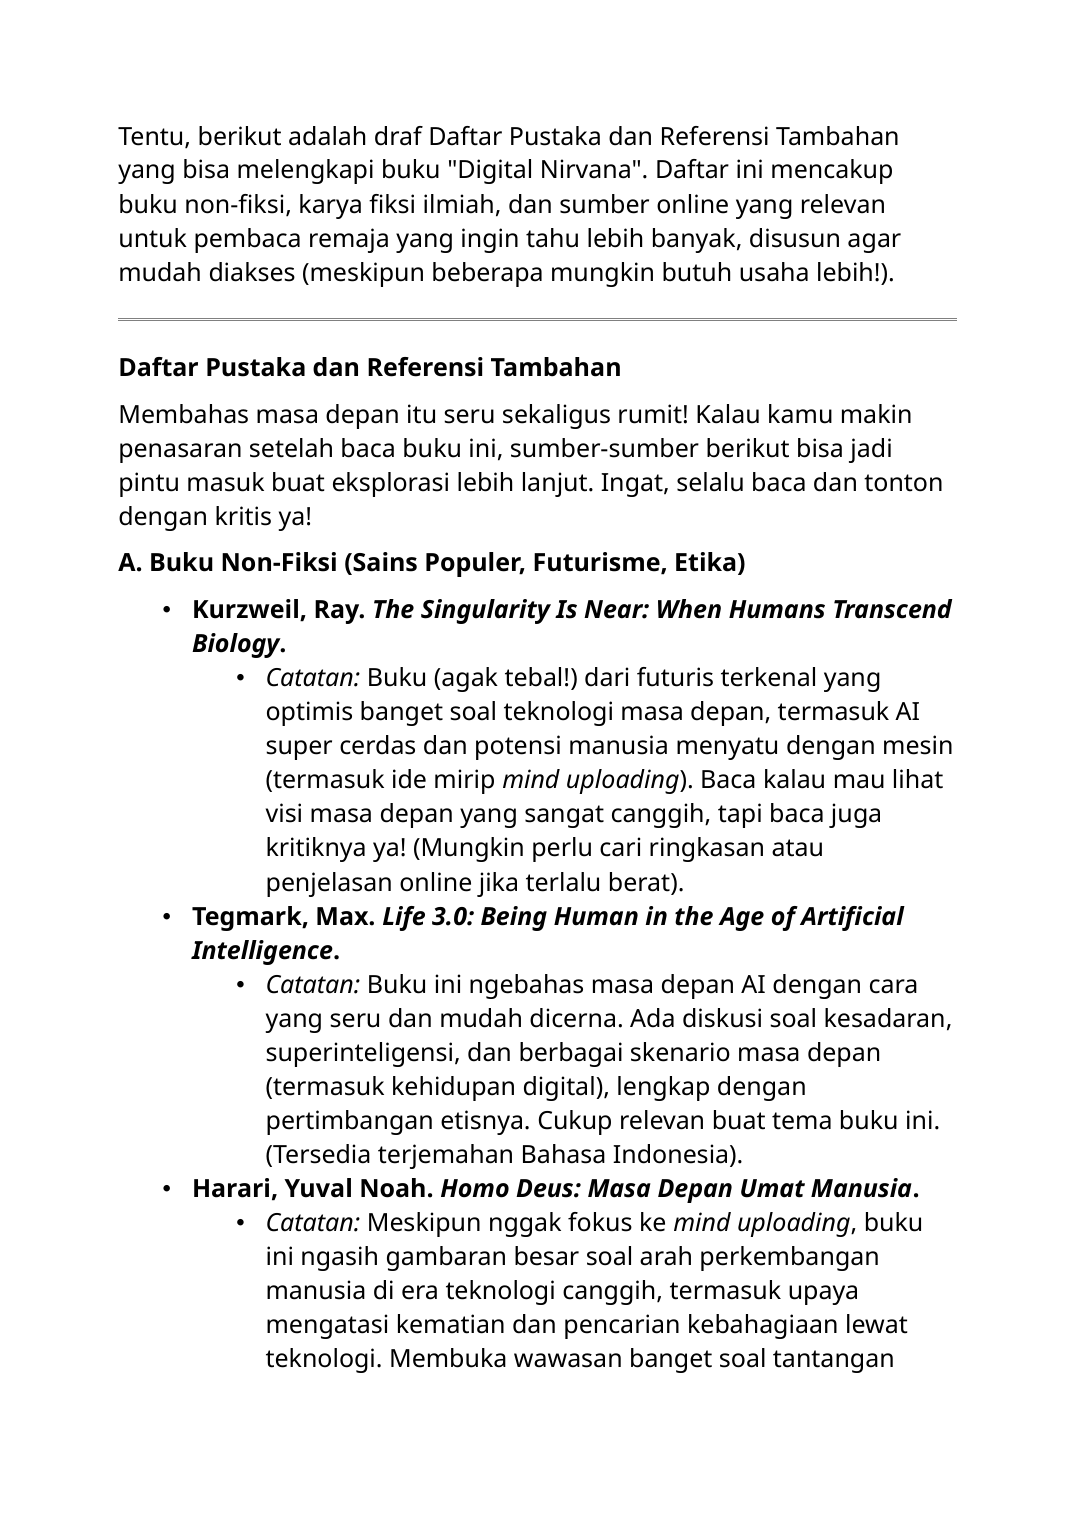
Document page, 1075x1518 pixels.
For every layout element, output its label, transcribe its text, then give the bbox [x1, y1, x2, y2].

list Harari, Yuval Noah. Homo Deus: Masa Depan Umat Manusia. [162, 1171, 957, 1205]
list Catatan: Meskipun nggak fokus ke mind uploading, buku ini ngasih gambaran besar soal arah perkembangan manusia di era teknologi canggih, termasuk upaya mengatasi kematian dan pencarian kebahagiaan lewat teknologi. Membuka wawasan banget soal tantangan [236, 1205, 957, 1375]
list Catatan: Buku ini ngebahas masa depan AI dengan cara yang seru dan mudah dicerna. Ada diskusi soal kesadaran, superinteligensi, dan berbagai skenario masa depan (termasuk kehidupan digital), lengkap dengan pertimbangan etisnya. Cukup relevan buat tema buku ini. (Tersedia terjemahan Bahasa Indonesia). [236, 966, 957, 1171]
text Tentu, berikut adalah draf Daftar Pustaka dan Referensi Tambahan yang bisa melengkapi buku "Digital Nirvana". Daftar ini mencakup buku non-fiksi, karya fiksi ilmiah, dan sumber online yang relevan untuk pembaca remaja yang ingin tahu lebih banyak, disusun agar mudah diakses (meskipun beberapa mungkin butuh usaha lebih!). [118, 118, 957, 288]
list Kurzweil, Ray. The Singularity Is Near: When Humans Transcend Biology. [162, 592, 957, 660]
text Daftar Pustaka dan Referensi Tambahan [118, 350, 957, 384]
list Catatan: Buku (agak tebal!) dari futuris terkenal yang optimis banget soal teknologi masa depan, termasuk AI super cerdas dan potensi manusia menyatu dengan mesin (termasuk ide mirip mind uploading). Baca kalau mau lihat visi masa depan yang sangat canggih, tapi baca juga kritiknya ya! (Mungkin perlu cari ringkasan atau penjelasan online jika terlalu berat). [236, 660, 957, 898]
list Tegmark, Max. Life 3.0: Being Human in the Age of Artificial Intelligence. [162, 898, 957, 966]
text A. Buku Non-Fiksi (Sains Populer, Futurisme, Etika) [118, 545, 957, 579]
text Membahas masa depan itu seru sekaligus rumit! Kalau kamu makin penasaran setelah baca buku ini, sumber-sumber berikut bisa jadi pintu masuk buat eksplorasi lebih lanjut. Ingat, selalu baca dan tonton dengan kritis ya! [118, 396, 957, 533]
